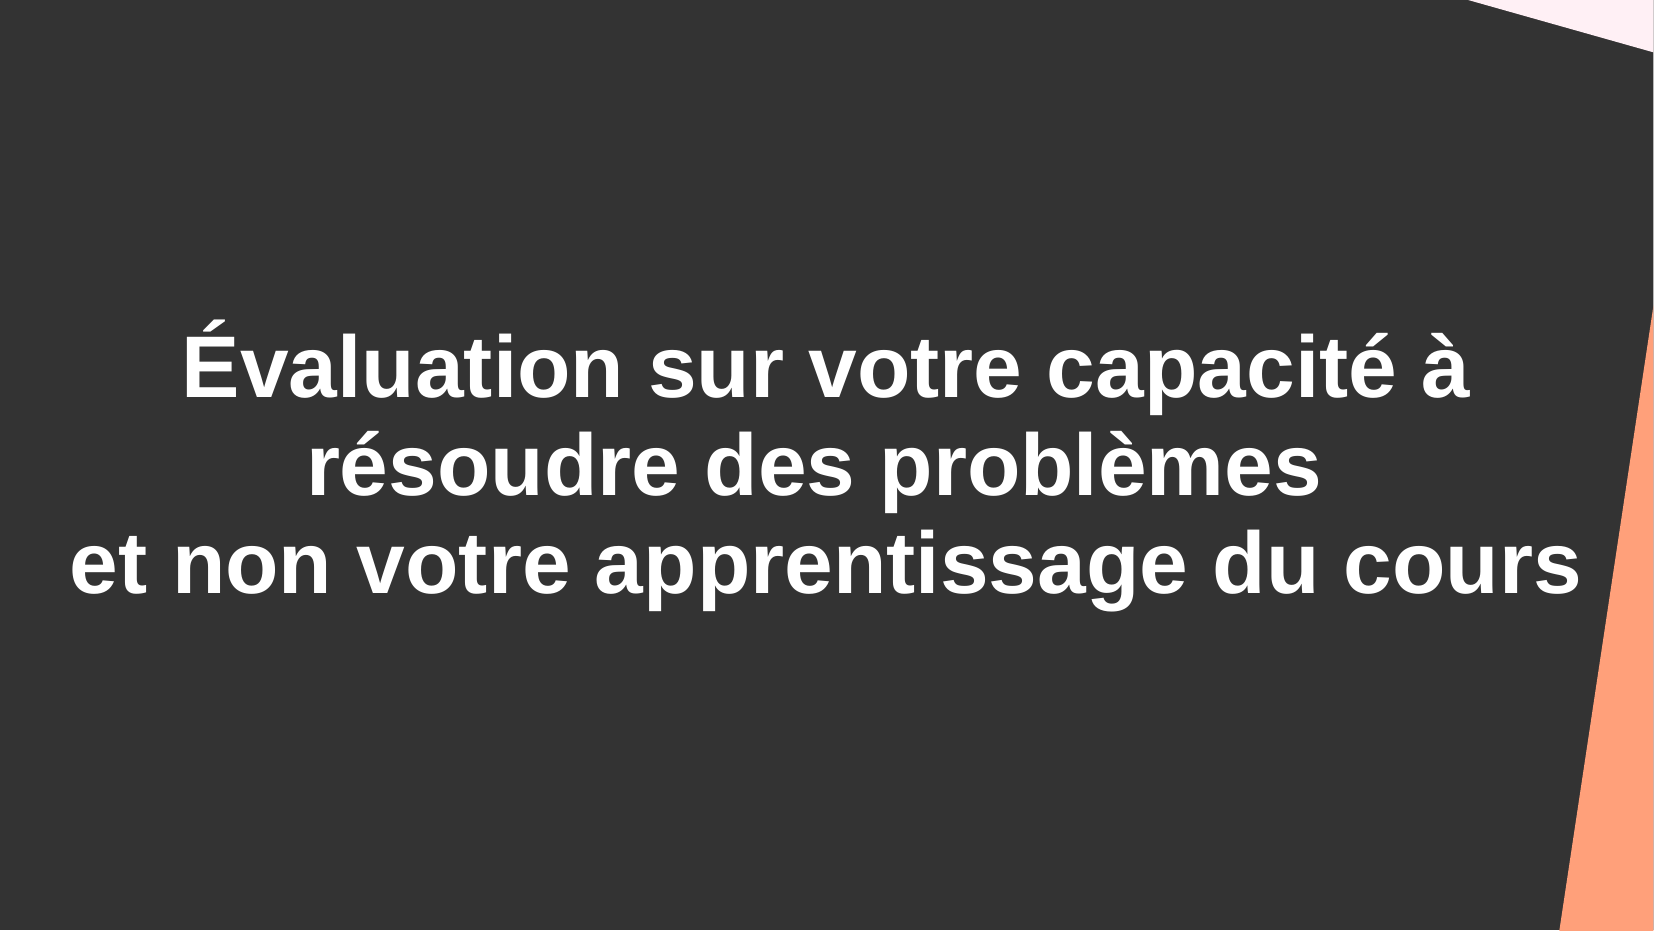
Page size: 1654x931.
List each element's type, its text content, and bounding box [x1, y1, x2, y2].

text_box [1559, 301, 1654, 931]
text_box [1468, 0, 1654, 53]
title Évaluation sur votre capacité à résoudre des problèmes et non votre apprentissage du cours [31, 318, 1622, 649]
